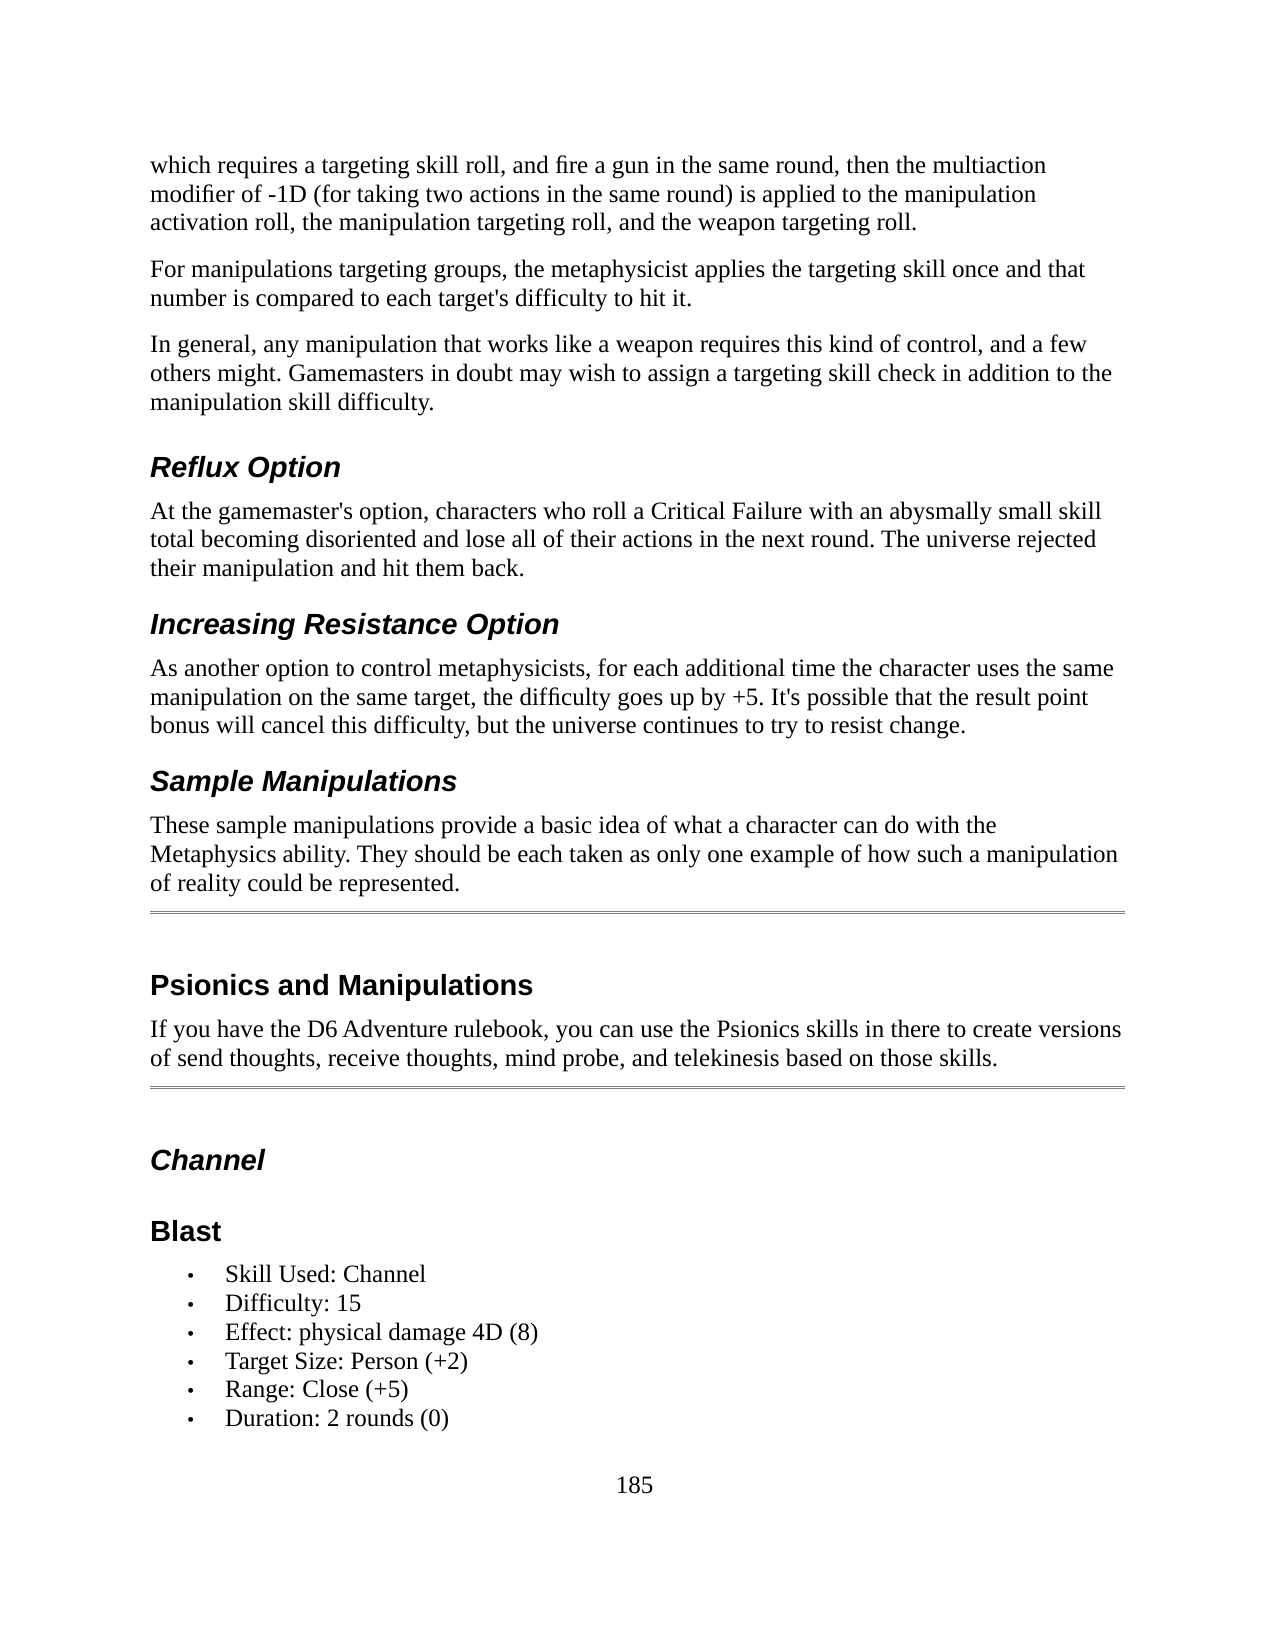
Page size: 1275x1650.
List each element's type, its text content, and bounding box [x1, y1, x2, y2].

text In general, any manipulation that works like a weapon requires this kind of control, and a few others might. Gamemasters in doubt may wish to assign a targeting skill check in addition to the manipulation skill difficulty. [150, 329, 1125, 416]
text At the gamemaster's option, characters who roll a Critical Failure with an abysmally small skill total becoming disoriented and lose all of their actions in the next round. The universe rejected their manipulation and hit them back. [150, 496, 1125, 582]
subtitle Psionics and Manipulations [150, 968, 1125, 1001]
subtitle Channel [150, 1142, 1125, 1176]
list Duration: 2 rounds (0) [187, 1403, 1125, 1432]
subtitle Blast [150, 1213, 1125, 1247]
list Effect: physical damage 4D (8) [187, 1317, 1125, 1346]
text For manipulations targeting groups, the metaphysicist applies the targeting skill once and that number is compared to each target's difficulty to hit it. [150, 254, 1125, 312]
list Skill Used: Channel [187, 1259, 1125, 1288]
list Target Size: Person (+2) [187, 1346, 1125, 1374]
subtitle Sample Manipulations [150, 764, 1125, 798]
list Difficulty: 15 [187, 1288, 1125, 1317]
text which requires a targeting skill roll, and ﬁre a gun in the same round, then the multiaction modiﬁer of -1D (for taking two actions in the same round) is applied to the manipulation activation roll, the manipulation targeting roll, and the weapon targeting roll. [150, 150, 1125, 236]
text If you have the D6 Adventure rulebook, you can use the Psionics skills in there to create versions of send thoughts, receive thoughts, mind probe, and telekinesis based on those skills. [150, 1014, 1125, 1071]
list Range: Close (+5) [187, 1374, 1125, 1403]
subtitle Increasing Resistance Option [150, 607, 1125, 641]
subtitle Reﬂux Option [150, 450, 1125, 483]
text These sample manipulations provide a basic idea of what a character can do with the Metaphysics ability. They should be each taken as only one example of how such a manipulation of reality could be represented. [150, 810, 1125, 897]
text As another option to control metaphysicists, for each additional time the character uses the same manipulation on the same target, the difﬁculty goes up by +5. It's possible that the result point bonus will cancel this difficulty, but the universe continues to try to resist change. [150, 653, 1125, 739]
